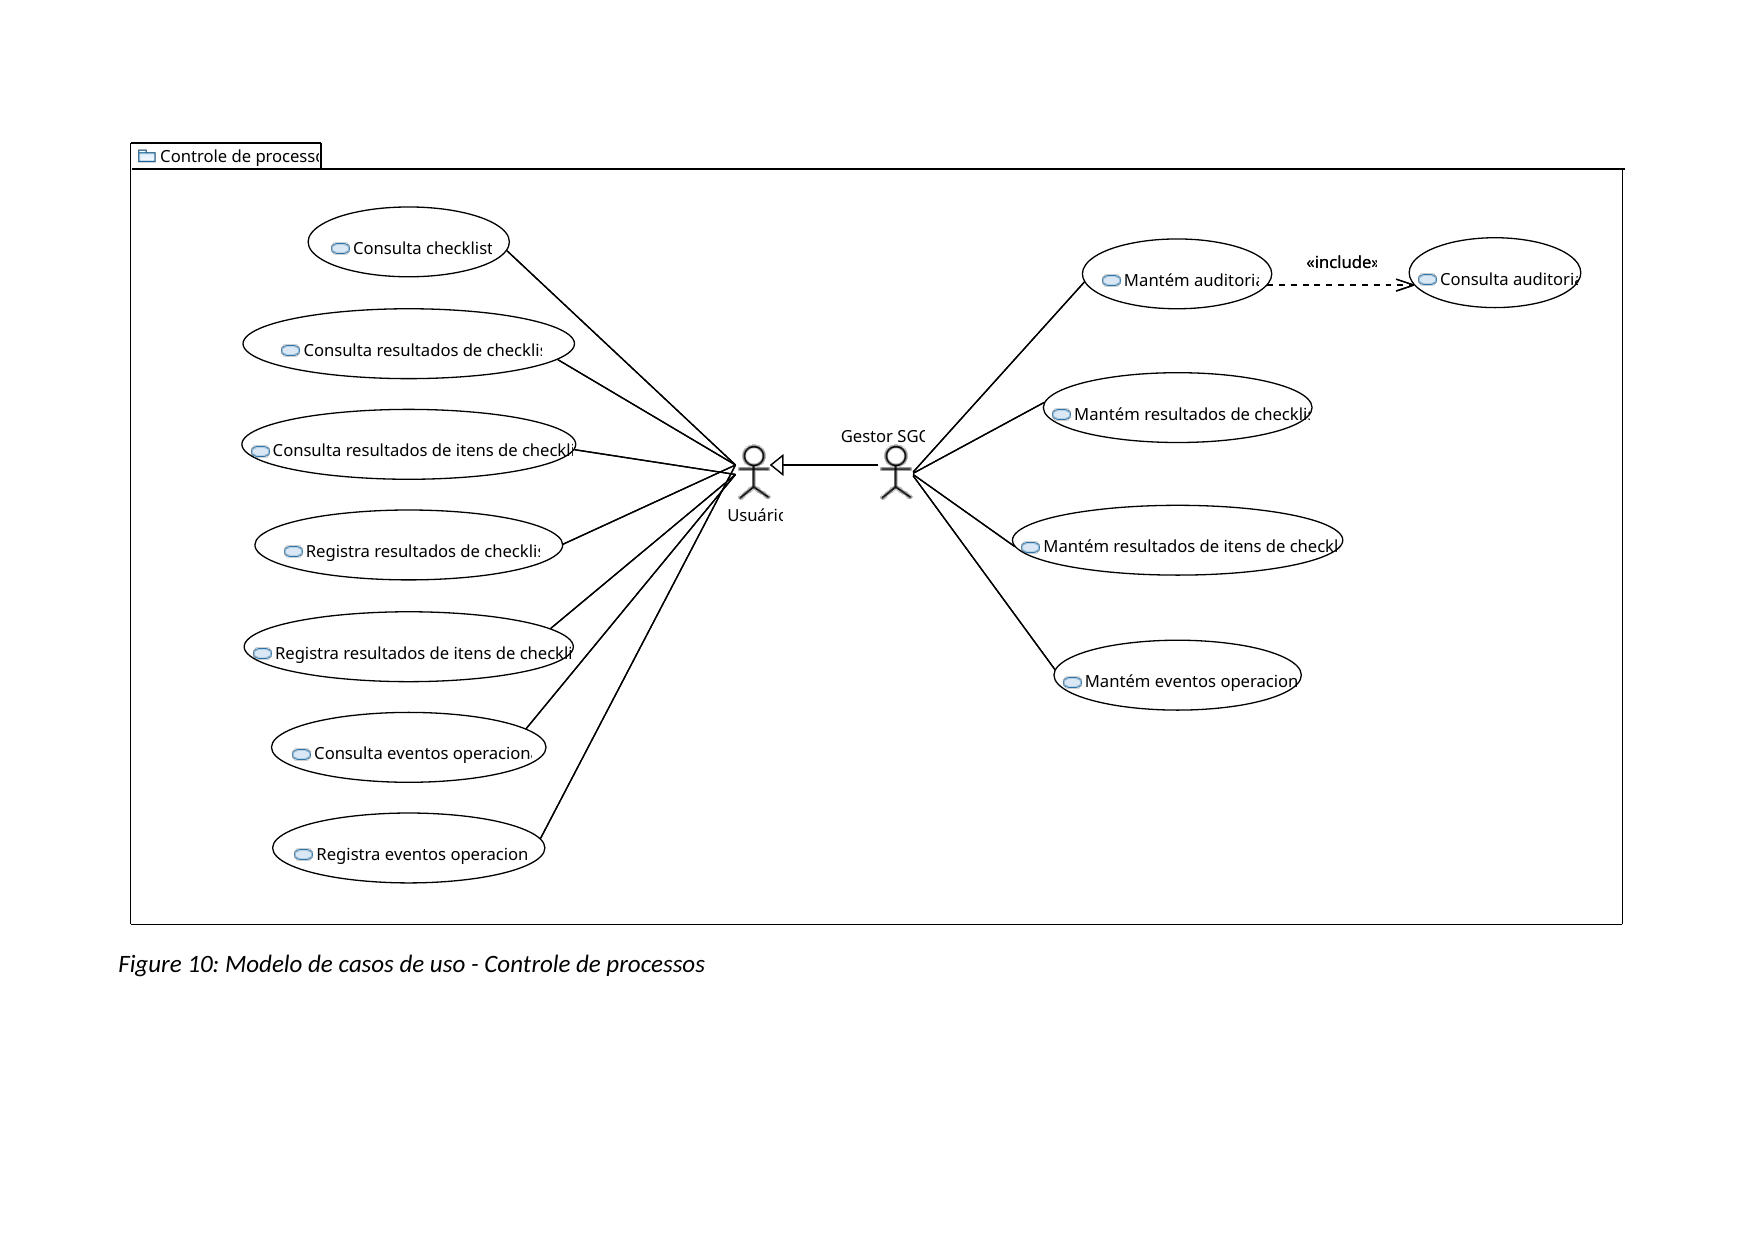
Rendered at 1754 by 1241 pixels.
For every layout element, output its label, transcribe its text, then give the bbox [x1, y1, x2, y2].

text Figure 10: Modelo de casos de uso - Controle de processos [118, 131, 1636, 979]
